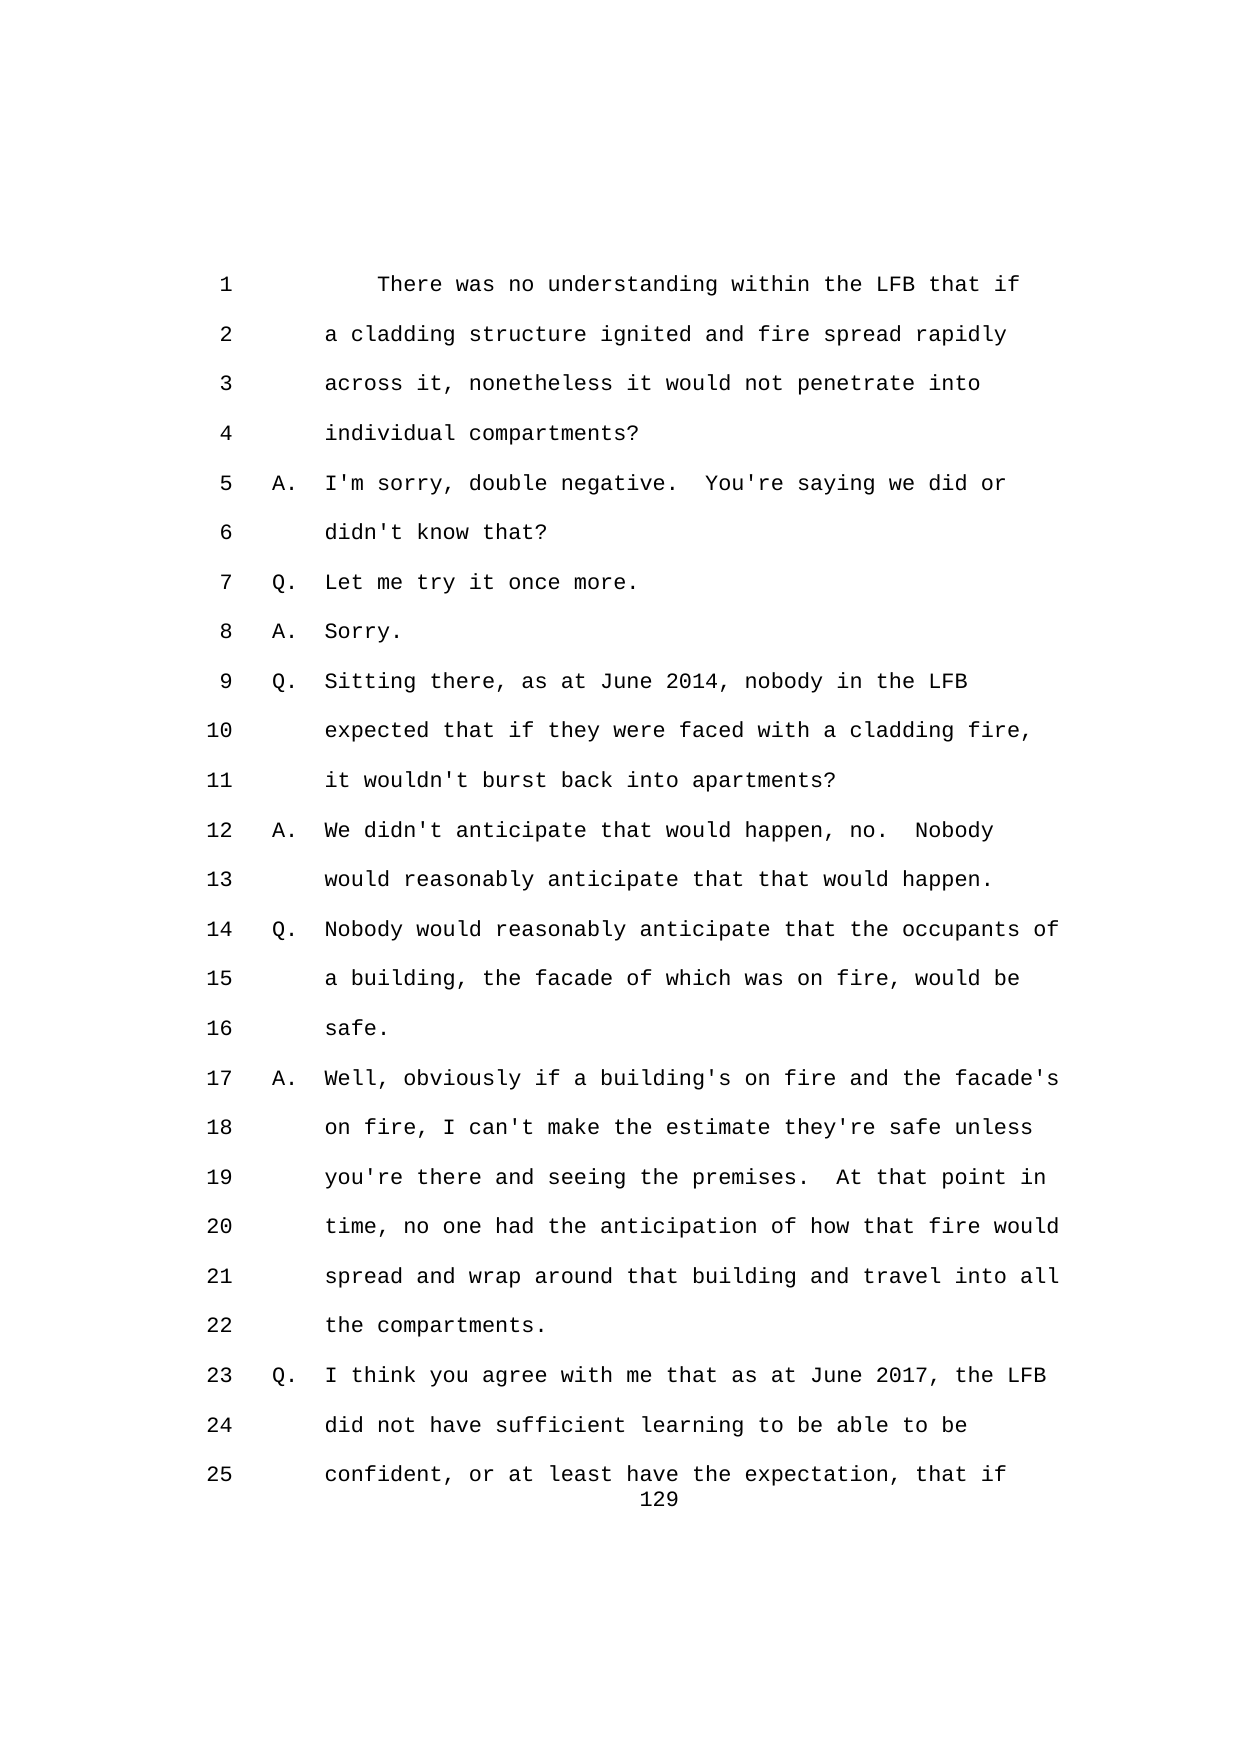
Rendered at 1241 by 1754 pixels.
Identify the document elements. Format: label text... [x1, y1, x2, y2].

text 129 [75, 1488, 1165, 1513]
text 15 a building, the facade of which was on fire, would be [75, 967, 1165, 992]
text 10 expected that if they were faced with a cladding fire, [75, 719, 1165, 744]
text 2 a cladding structure ignited and fire spread rapidly [75, 323, 1165, 348]
text 20 time, no one had the anticipation of how that fire would [75, 1215, 1165, 1240]
text 3 across it, nonetheless it would not penetrate into [75, 372, 1165, 397]
text 19 you're there and seeing the premises. At that point in [75, 1166, 1165, 1191]
text 23 Q. I think you agree with me that as at June 2017, the LFB [75, 1364, 1165, 1389]
text 6 didn't know that? [75, 521, 1165, 546]
text 17 A. Well, obviously if a building's on fire and the facade's [75, 1067, 1165, 1091]
text 13 would reasonably anticipate that that would happen. [75, 868, 1165, 893]
text 22 the compartments. [75, 1314, 1165, 1339]
text 24 did not have sufficient learning to be able to be [75, 1414, 1165, 1438]
text 21 spread and wrap around that building and travel into all [75, 1265, 1165, 1290]
text 7 Q. Let me try it once more. [75, 571, 1165, 596]
text 9 Q. Sitting there, as at June 2014, nobody in the LFB [75, 670, 1165, 695]
text 12 A. We didn't anticipate that would happen, no. Nobody [75, 819, 1165, 843]
text 18 on fire, I can't make the estimate they're safe unless [75, 1116, 1165, 1141]
text 11 it wouldn't burst back into apartments? [75, 769, 1165, 794]
text 5 A. I'm sorry, double negative. You're saying we did or [75, 472, 1165, 496]
text 1 There was no understanding within the LFB that if [75, 273, 1165, 298]
text 16 safe. [75, 1017, 1165, 1042]
text 25 confident, or at least have the expectation, that if [75, 1463, 1165, 1488]
text 8 A. Sorry. [75, 620, 1165, 645]
text 4 individual compartments? [75, 422, 1165, 447]
text 14 Q. Nobody would reasonably anticipate that the occupants of [75, 918, 1165, 943]
